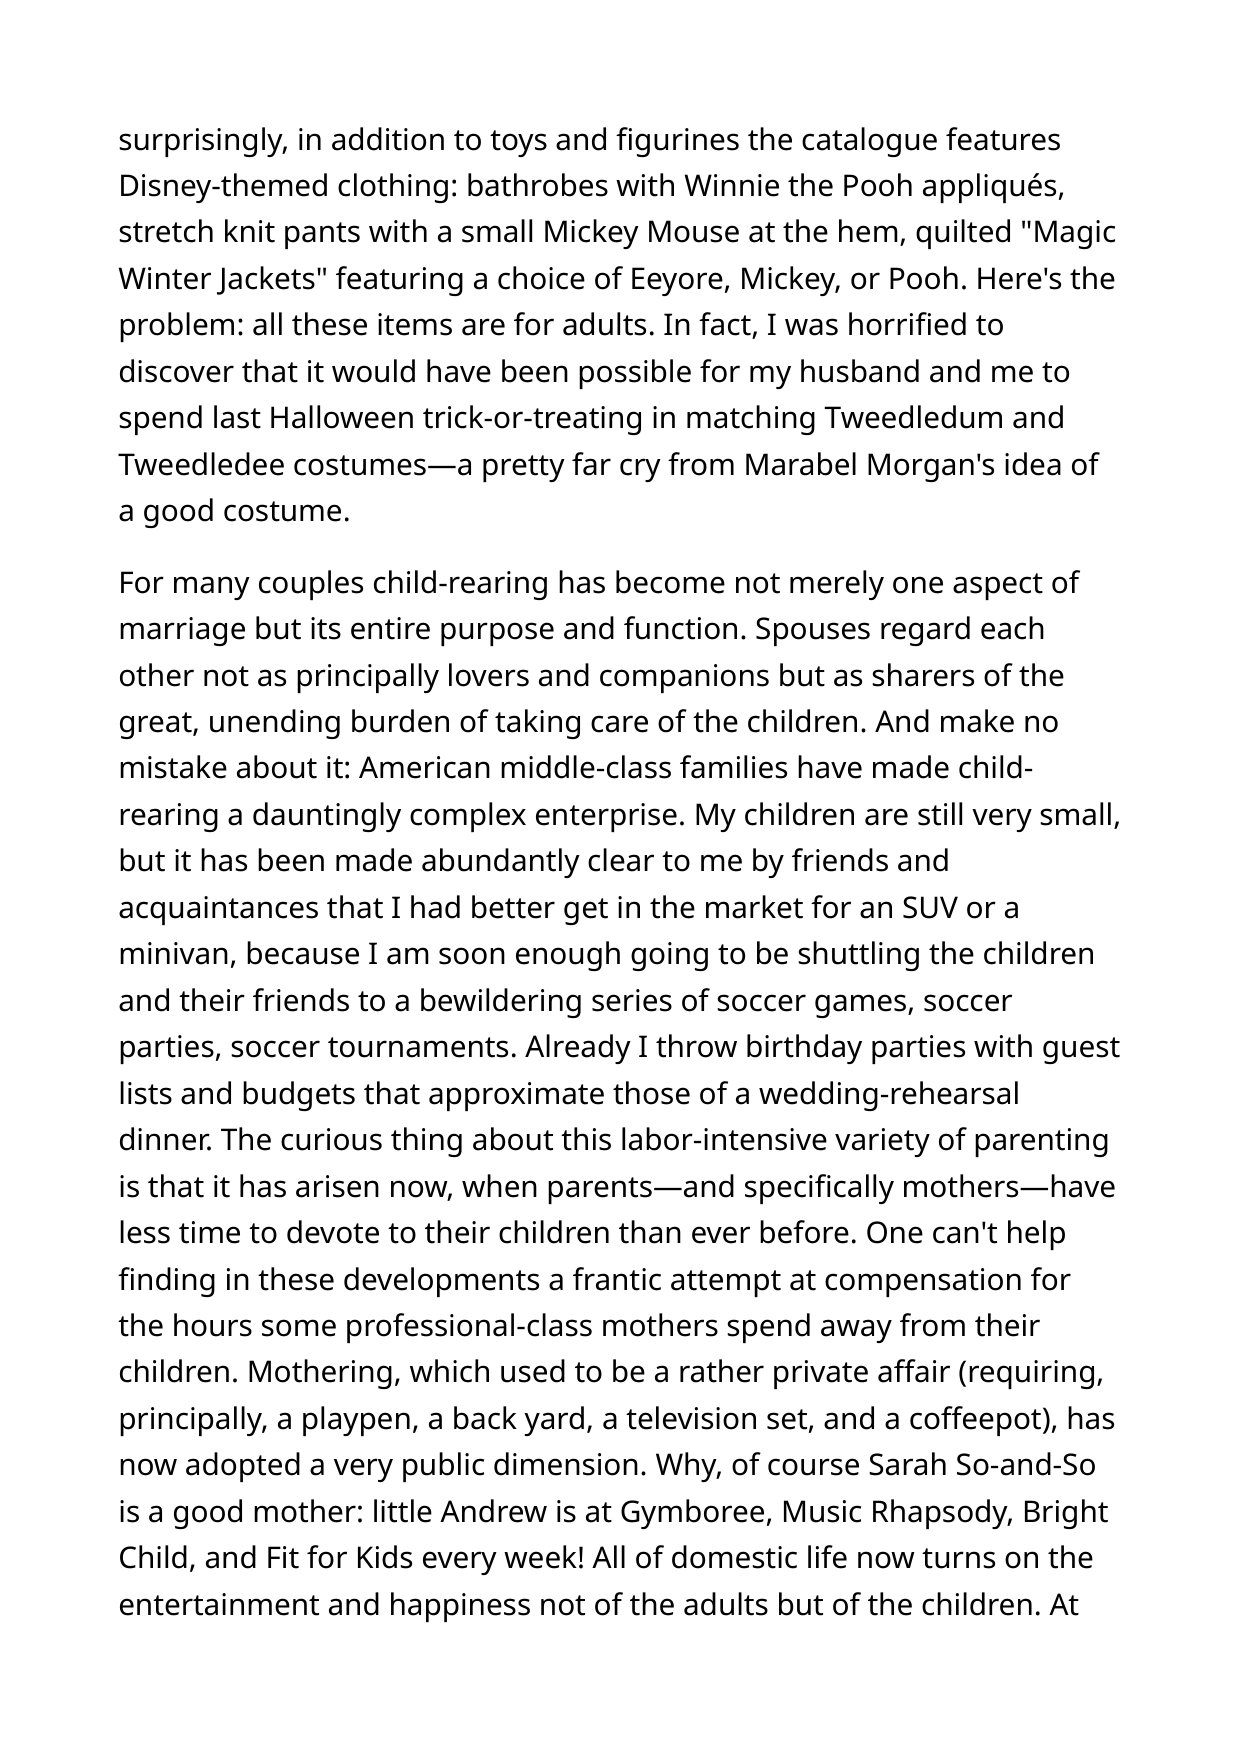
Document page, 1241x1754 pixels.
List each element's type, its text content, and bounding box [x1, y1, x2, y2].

text For many couples child-rearing has become not merely one aspect of marriage but its entire purpose and function. Spouses regard each other not as principally lovers and companions but as sharers of the great, unending burden of taking care of the children. And make no mistake about it: American middle-class families have made child-rearing a dauntingly complex enterprise. My children are still very small, but it has been made abundantly clear to me by friends and acquaintances that I had better get in the market for an SUV or a minivan, because I am soon enough going to be shuttling the children and their friends to a bewildering series of soccer games, soccer parties, soccer tournaments. Already I throw birthday parties with guest lists and budgets that approximate those of a wedding-rehearsal dinner. The curious thing about this labor-intensive variety of parenting is that it has arisen now, when parents—and specifically mothers—have less time to devote to their children than ever before. One can't help finding in these developments a frantic attempt at compensation for the hours some professional-class mothers spend away from their children. Mothering, which used to be a rather private affair (requiring, principally, a playpen, a back yard, a television set, and a coffeepot), has now adopted a very public dimension. Why, of course Sarah So-and-So is a good mother: little Andrew is at Gymboree, Music Rhapsody, Bright Child, and Fit for Kids every week! All of domestic life now turns on the entertainment and happiness not of the adults but of the children. At [118, 561, 1122, 1624]
text surprisingly, in addition to toys and figurines the catalogue features Disney-themed clothing: bathrobes with Winnie the Pooh appliqués, stretch knit pants with a small Mickey Mouse at the hem, quilted "Magic Winter Jackets" featuring a choice of Eeyore, Mickey, or Pooh. Here's the problem: all these items are for adults. In fact, I was horrified to discover that it would have been possible for my husband and me to spend last Halloween trick-or-treating in matching Tweedledum and Tweedledee costumes—a pretty far cry from Marabel Morgan's idea of a good costume. [118, 118, 1122, 530]
